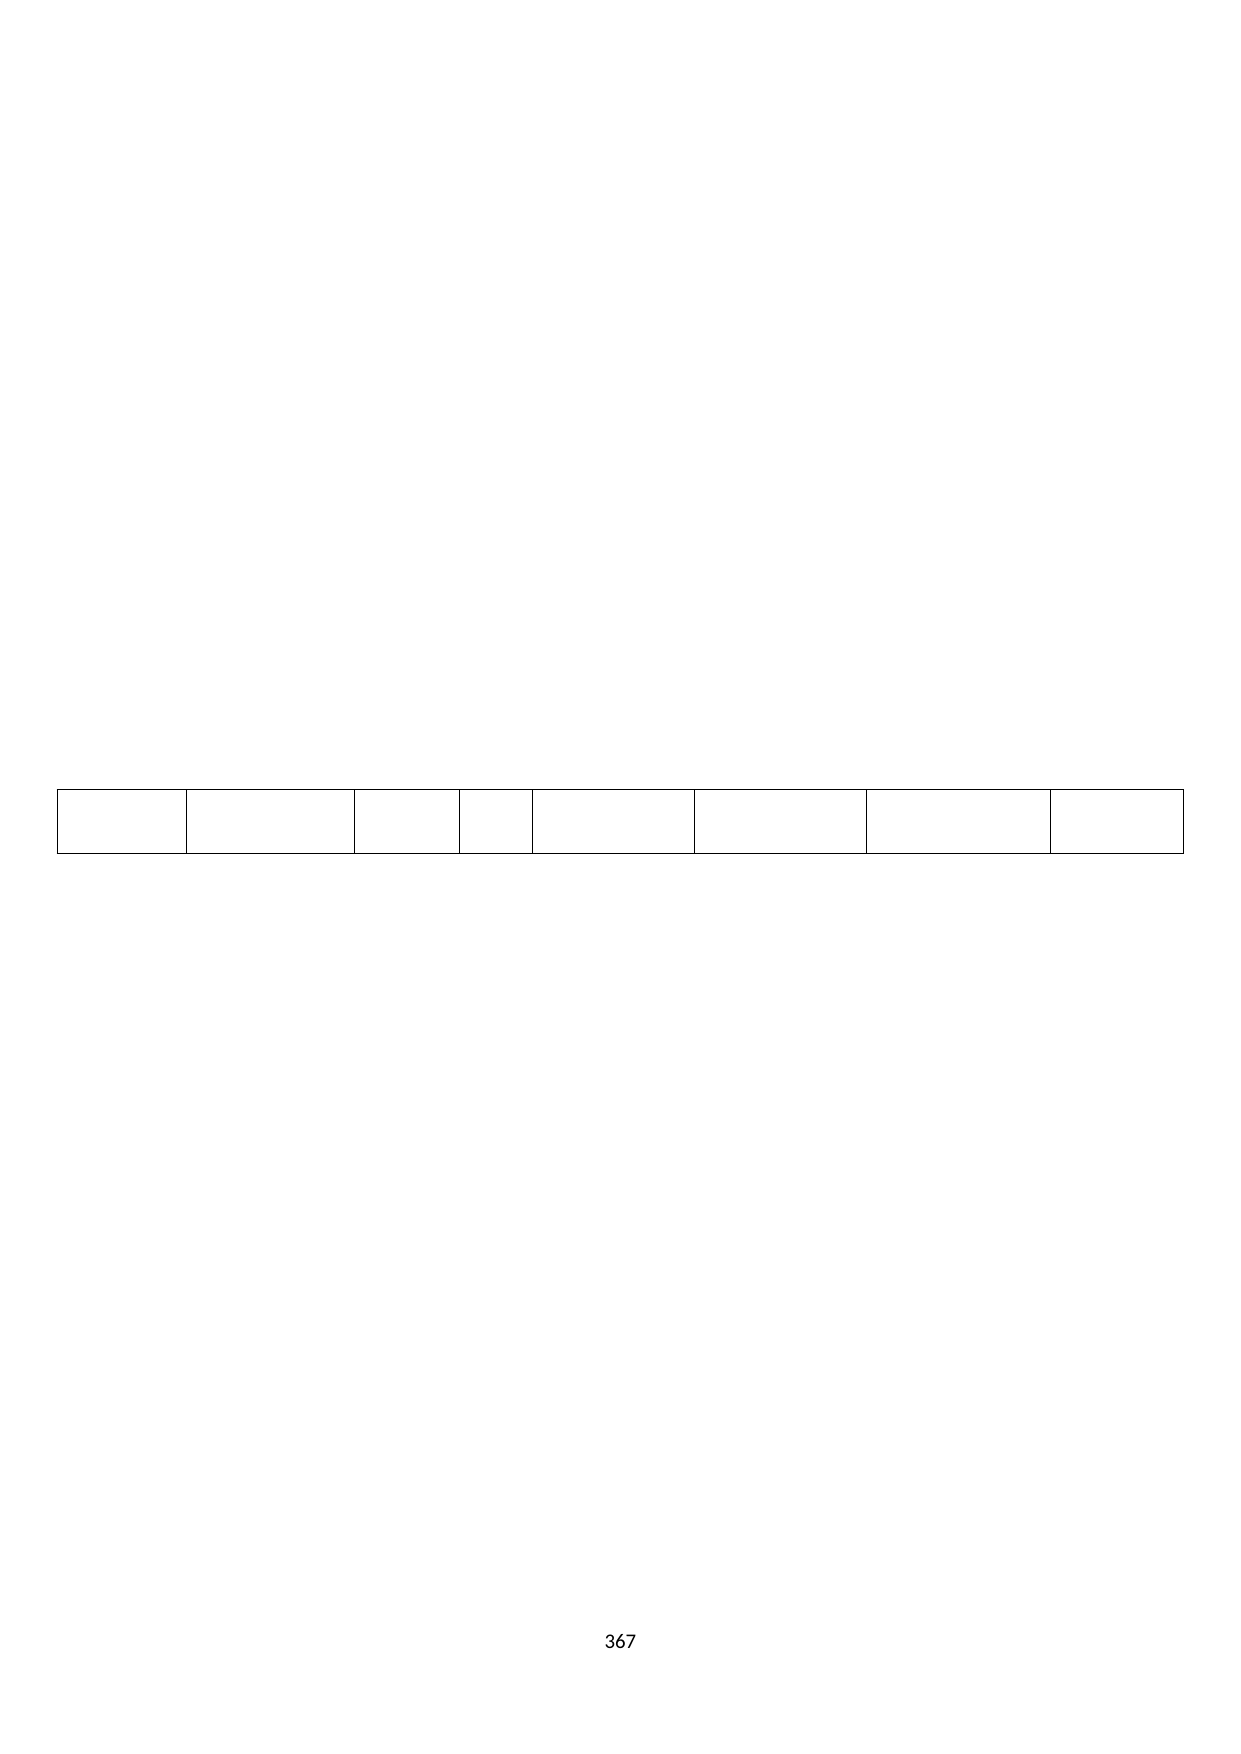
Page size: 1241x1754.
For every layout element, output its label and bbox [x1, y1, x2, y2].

table_cell [1051, 790, 1183, 853]
table_cell [58, 790, 186, 853]
table_cell [187, 790, 354, 853]
table_cell [695, 790, 866, 853]
table_cell [355, 790, 459, 853]
table_cell [460, 790, 532, 853]
table_cell [867, 790, 1050, 853]
table_cell [533, 790, 694, 853]
